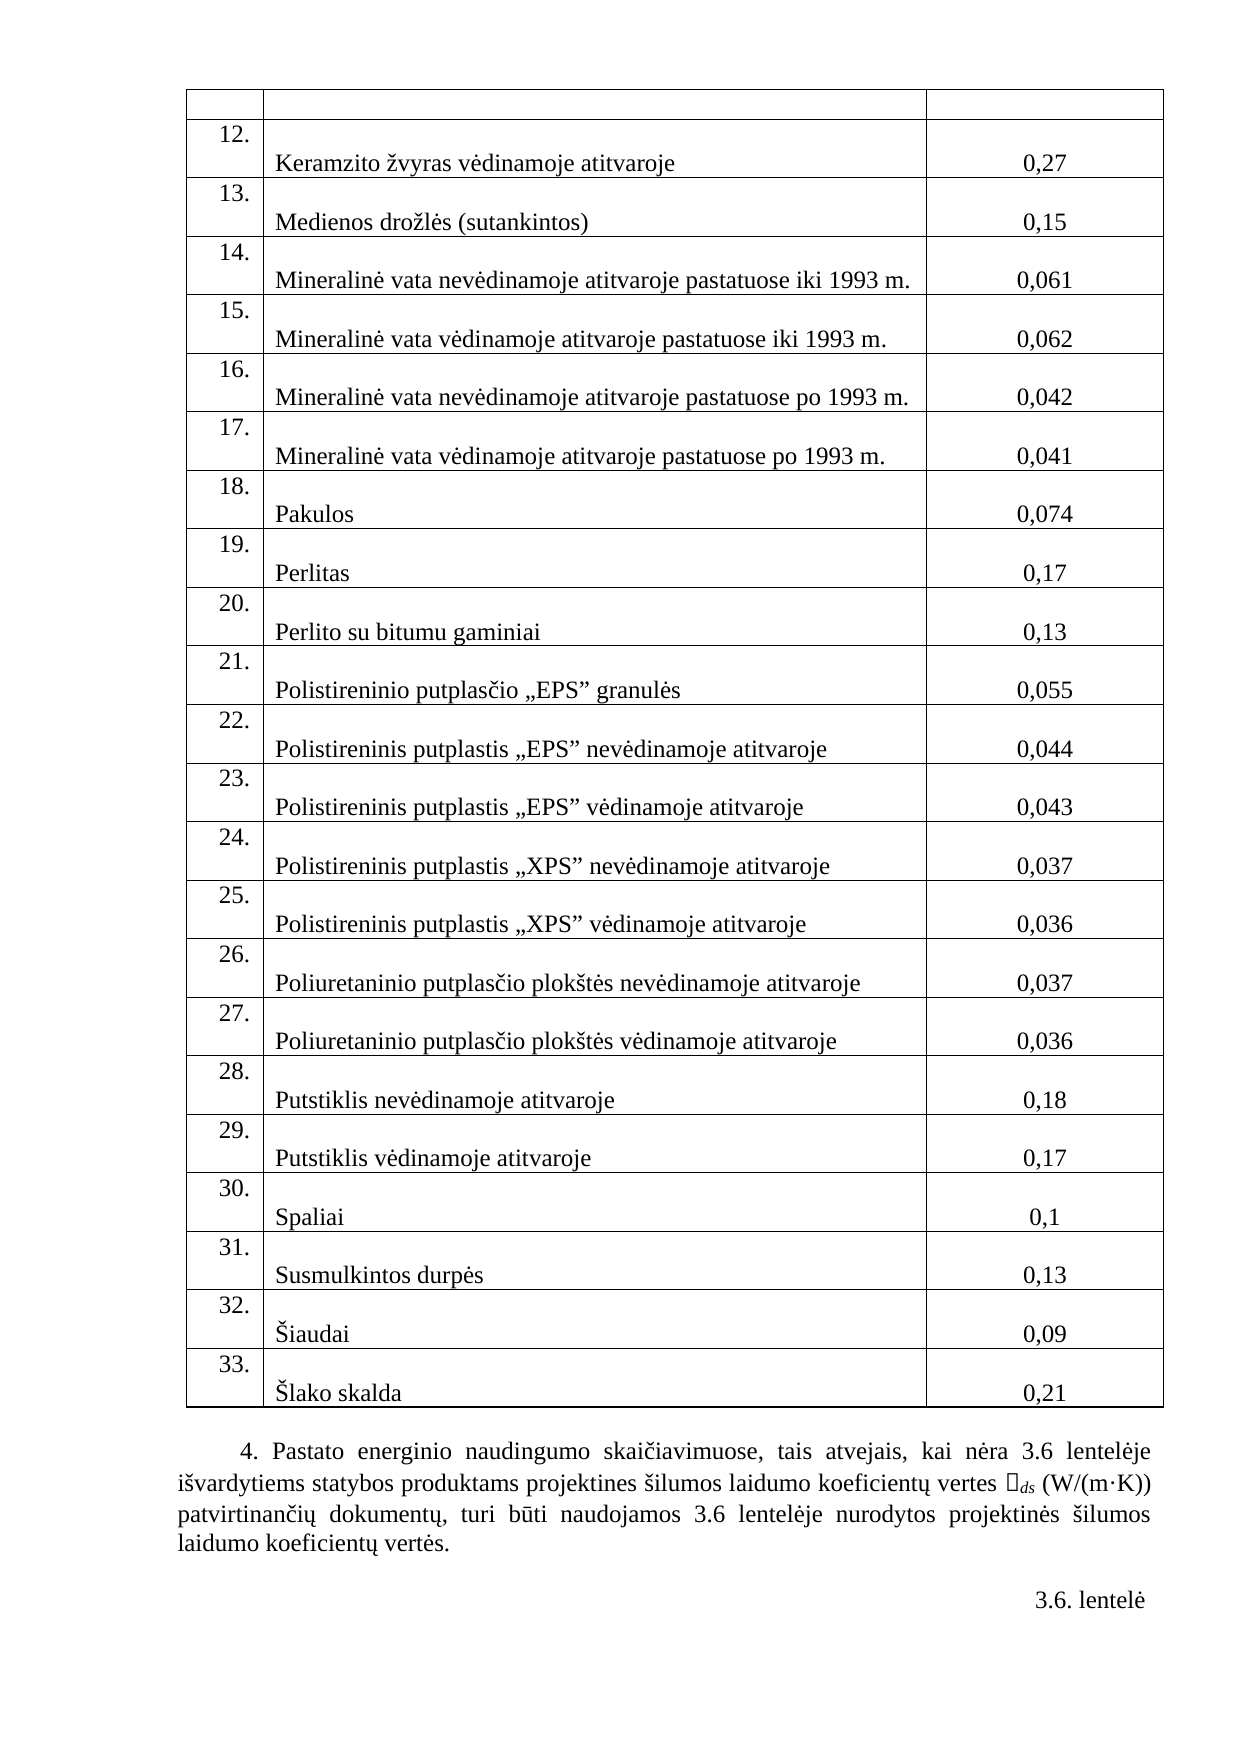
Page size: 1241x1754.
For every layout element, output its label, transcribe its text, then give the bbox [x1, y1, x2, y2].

table_cell 25. [187, 881, 263, 938]
table_cell [264, 90, 926, 118]
table_cell 19. [187, 529, 263, 587]
table_cell Polistireninis putplastis „EPS” nevėdinamoje atitvaroje [264, 705, 926, 762]
table_cell 28. [187, 1056, 263, 1114]
table_cell 0,037 [927, 939, 1163, 997]
table_cell 22. [187, 705, 263, 762]
table_cell Polistireninis putplastis „XPS” nevėdinamoje atitvaroje [264, 822, 926, 879]
table_cell Putstiklis vėdinamoje atitvaroje [264, 1115, 926, 1172]
table_cell 0,042 [927, 354, 1163, 411]
table_cell 0,13 [927, 588, 1163, 645]
table_cell 0,15 [927, 178, 1163, 236]
table_cell Pakulos [264, 471, 926, 528]
table_cell 20. [187, 588, 263, 645]
table_cell 0,062 [927, 295, 1163, 353]
table_cell Mineralinė vata nevėdinamoje atitvaroje pastatuose iki 1993 m. [264, 237, 926, 294]
table_cell Mineralinė vata nevėdinamoje atitvaroje pastatuose po 1993 m. [264, 354, 926, 411]
table_cell 31. [187, 1232, 263, 1289]
table_cell 26. [187, 939, 263, 997]
table_cell 0,061 [927, 237, 1163, 294]
table_cell Šiaudai [264, 1290, 926, 1348]
table_cell 0,037 [927, 822, 1163, 879]
table_cell 0,043 [927, 764, 1163, 821]
table_cell [187, 90, 263, 118]
table_cell 23. [187, 764, 263, 821]
text 3.6. lentelė [177, 1585, 1151, 1614]
table_cell Perlito su bitumu gaminiai [264, 588, 926, 645]
table_cell 27. [187, 998, 263, 1055]
table_cell 0,055 [927, 646, 1163, 704]
table_cell 32. [187, 1290, 263, 1348]
table_cell Putstiklis nevėdinamoje atitvaroje [264, 1056, 926, 1114]
table_cell Mineralinė vata vėdinamoje atitvaroje pastatuose po 1993 m. [264, 412, 926, 470]
table_cell 0,17 [927, 1115, 1163, 1172]
table_cell 18. [187, 471, 263, 528]
table_cell 24. [187, 822, 263, 879]
table_cell Mineralinė vata vėdinamoje atitvaroje pastatuose iki 1993 m. [264, 295, 926, 353]
table_cell Keramzito žvyras vėdinamoje atitvaroje [264, 120, 926, 177]
table_cell Šlako skalda [264, 1349, 926, 1406]
table_cell 0,036 [927, 881, 1163, 938]
table_cell Spaliai [264, 1173, 926, 1231]
table_cell 33. [187, 1349, 263, 1406]
table_cell 0,13 [927, 1232, 1163, 1289]
table_cell Polistireninis putplastis „EPS” vėdinamoje atitvaroje [264, 764, 926, 821]
table_cell Polistireninis putplastis „XPS” vėdinamoje atitvaroje [264, 881, 926, 938]
table_cell 21. [187, 646, 263, 704]
table_cell 13. [187, 178, 263, 236]
table_cell 30. [187, 1173, 263, 1231]
table_cell 0,074 [927, 471, 1163, 528]
table_cell 0,044 [927, 705, 1163, 762]
text 4. Pastato energinio naudingumo skaičiavimuose, tais atvejais, kai nėra 3.6 lentelėje išvardytiems statybos produktams projektines šilumos laidumo koeficientų vertes ds (W/(m·K)) patvirtinančių dokumentų, turi būti naudojamos 3.6 lentelėje nurodytos projektinės šilumos laidumo koeficientų vertės. [177, 1436, 1151, 1556]
table_cell 16. [187, 354, 263, 411]
table_cell 0,1 [927, 1173, 1163, 1231]
table_cell Perlitas [264, 529, 926, 587]
table_cell 0,036 [927, 998, 1163, 1055]
table_cell Poliuretaninio putplasčio plokštės nevėdinamoje atitvaroje [264, 939, 926, 997]
table_cell 14. [187, 237, 263, 294]
table_cell Poliuretaninio putplasčio plokštės vėdinamoje atitvaroje [264, 998, 926, 1055]
table_cell 0,17 [927, 529, 1163, 587]
table_cell Medienos drožlės (sutankintos) [264, 178, 926, 236]
table_cell [927, 90, 1163, 118]
table_cell 0,09 [927, 1290, 1163, 1348]
table_cell 15. [187, 295, 263, 353]
table_cell 12. [187, 120, 263, 177]
table_cell 0,041 [927, 412, 1163, 470]
table_cell 29. [187, 1115, 263, 1172]
table_cell Polistireninio putplasčio „EPS” granulės [264, 646, 926, 704]
table_cell Susmulkintos durpės [264, 1232, 926, 1289]
table_cell 0,21 [927, 1349, 1163, 1406]
table_cell 0,27 [927, 120, 1163, 177]
table_cell 0,18 [927, 1056, 1163, 1114]
table_cell 17. [187, 412, 263, 470]
